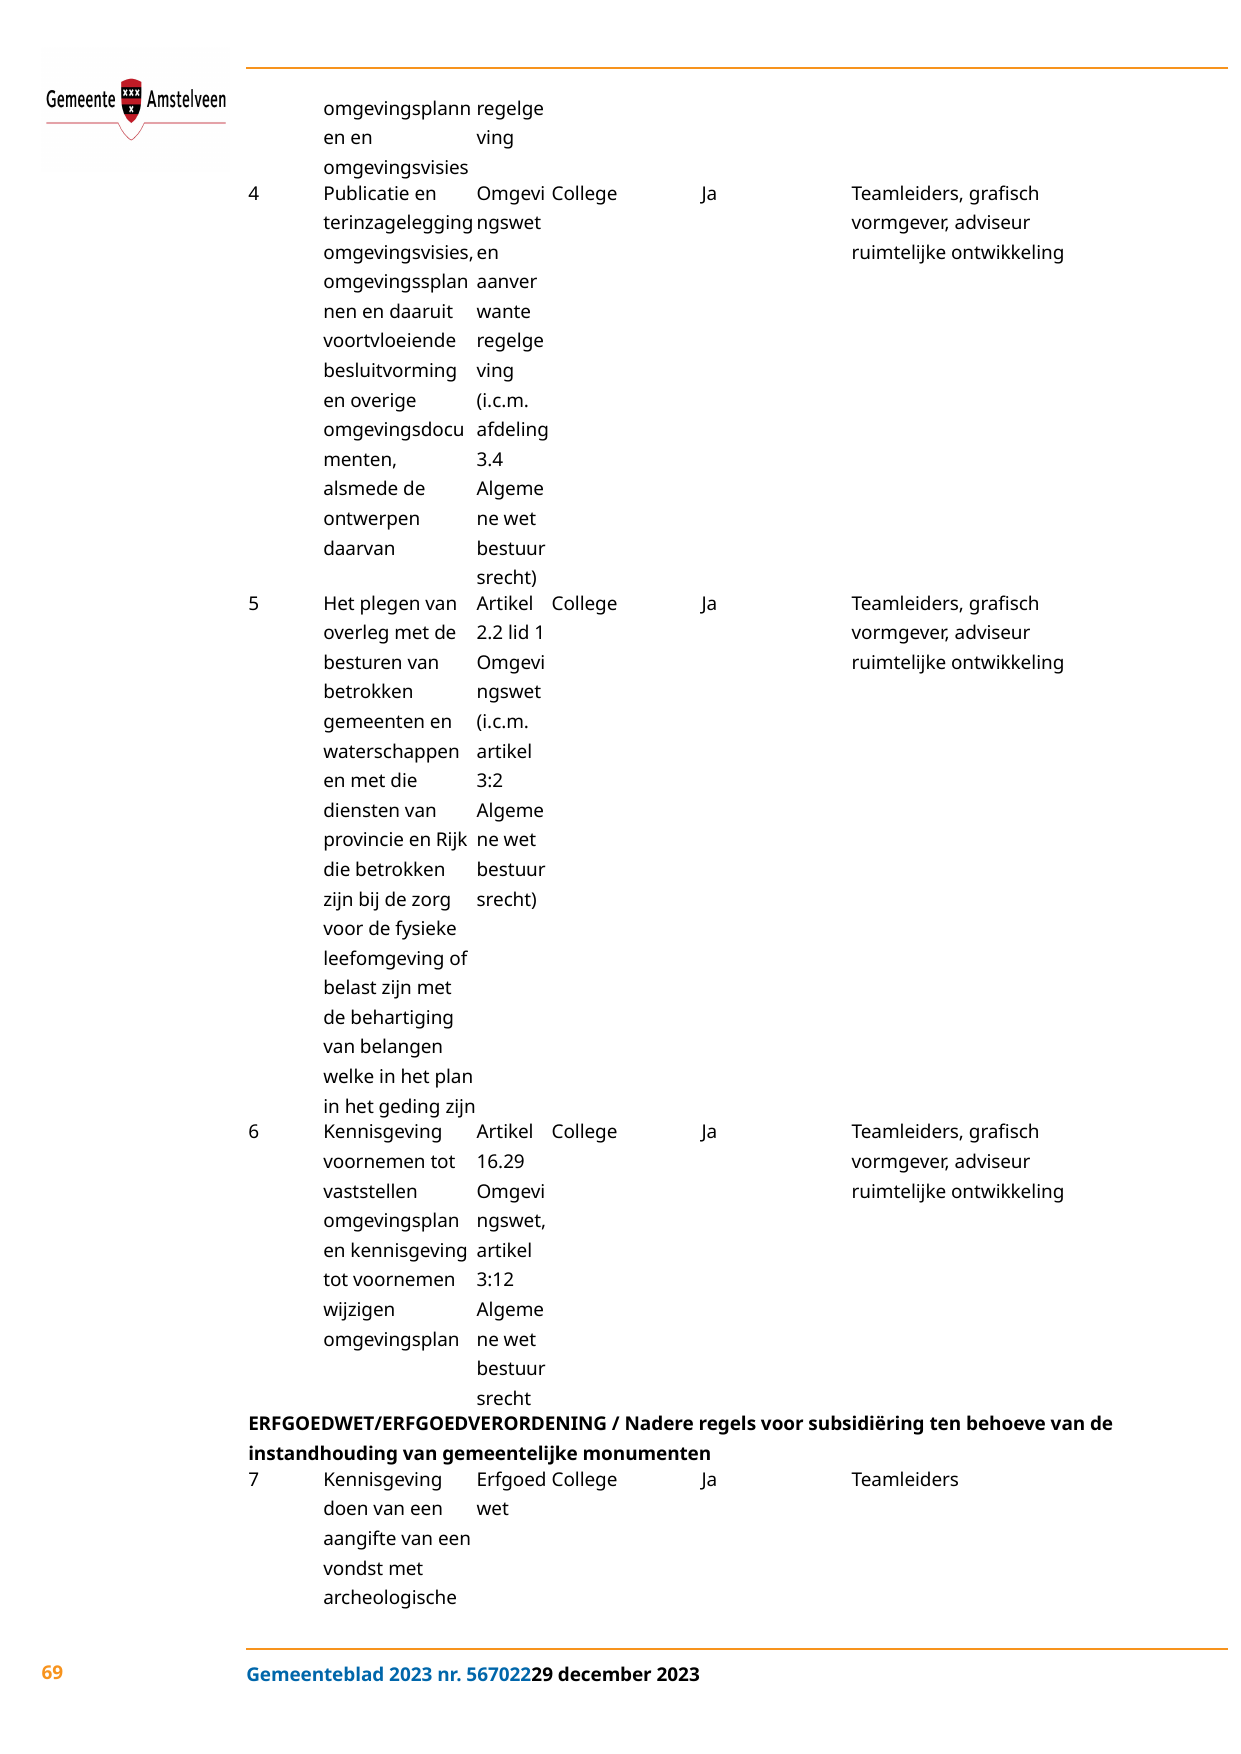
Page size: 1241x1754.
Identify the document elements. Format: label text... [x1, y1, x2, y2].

table_cell Erfgoedwet [476, 1466, 551, 1610]
table_cell 7 [248, 1466, 323, 1610]
table_cell [1076, 1466, 1152, 1610]
table_cell [1076, 95, 1152, 180]
table_cell Publicatie en terinzagelegging omgevingsvisies, omgevingssplannen en daaruit voortvloeiende besluitvorming en overige omgevingsdocumenten, alsmede de ontwerpen daarvan [323, 180, 476, 590]
table_cell Teamleiders, grafisch vormgever, adviseur ruimtelijke ontwikkeling [851, 1119, 1076, 1411]
table_cell regelgeving [476, 95, 551, 180]
table_cell College [551, 1119, 701, 1411]
table_cell College [551, 1466, 701, 1610]
table_cell Het plegen van overleg met de besturen van betrokken gemeenten en waterschappen en met die diensten van provincie en Rijk die betrokken zijn bij de zorg voor de fysieke leefomgeving of belast zijn met de behartiging van belangen welke in het plan in het geding zijn [323, 590, 476, 1119]
table_cell Ja [701, 1466, 851, 1610]
table_cell Artikel 2.2 lid 1 Omgevingswet (i.c.m. artikel 3:2 Algemene wet bestuursrecht) [476, 590, 551, 1119]
picture [41, 47, 231, 172]
table_cell [551, 95, 701, 180]
table_cell [851, 95, 1076, 180]
table_cell Teamleiders, grafisch vormgever, adviseur ruimtelijke ontwikkeling [851, 590, 1076, 1119]
table_cell College [551, 590, 701, 1119]
table_cell [248, 95, 323, 180]
table_cell Ja [701, 1119, 851, 1411]
table_cell College [551, 180, 701, 590]
table_cell Ja [701, 180, 851, 590]
table_cell [1076, 180, 1152, 590]
table_cell Kennisgeving voornemen tot vaststellen omgevingsplan en kennisgeving tot voornemen wijzigen omgevingsplan [323, 1119, 476, 1411]
table_cell omgevingsplannen en omgevingsvisies [323, 95, 476, 180]
table_cell 6 [248, 1119, 323, 1411]
table_cell 5 [248, 590, 323, 1119]
table_cell [701, 95, 851, 180]
table_cell Artikel 16.29 Omgevingswet, artikel 3:12 Algemene wet bestuursrecht [476, 1119, 551, 1411]
table_cell Kennisgeving doen van een aangifte van een vondst met archeologische [323, 1466, 476, 1610]
table_cell Teamleiders [851, 1466, 1076, 1610]
table_cell Omgevingswet en aanverwante regelgeving (i.c.m. afdeling 3.4 Algemene wet bestuursrecht) [476, 180, 551, 590]
table_cell [1076, 590, 1152, 1119]
table_cell ERFGOEDWET/ERFGOEDVERORDENING / Nadere regels voor subsidiëring ten behoeve van de instandhouding van gemeentelijke monumenten [248, 1411, 1152, 1466]
table_cell Teamleiders, grafisch vormgever, adviseur ruimtelijke ontwikkeling [851, 180, 1076, 590]
table_cell 4 [248, 180, 323, 590]
table_cell [1076, 1119, 1152, 1411]
table_cell Ja [701, 590, 851, 1119]
